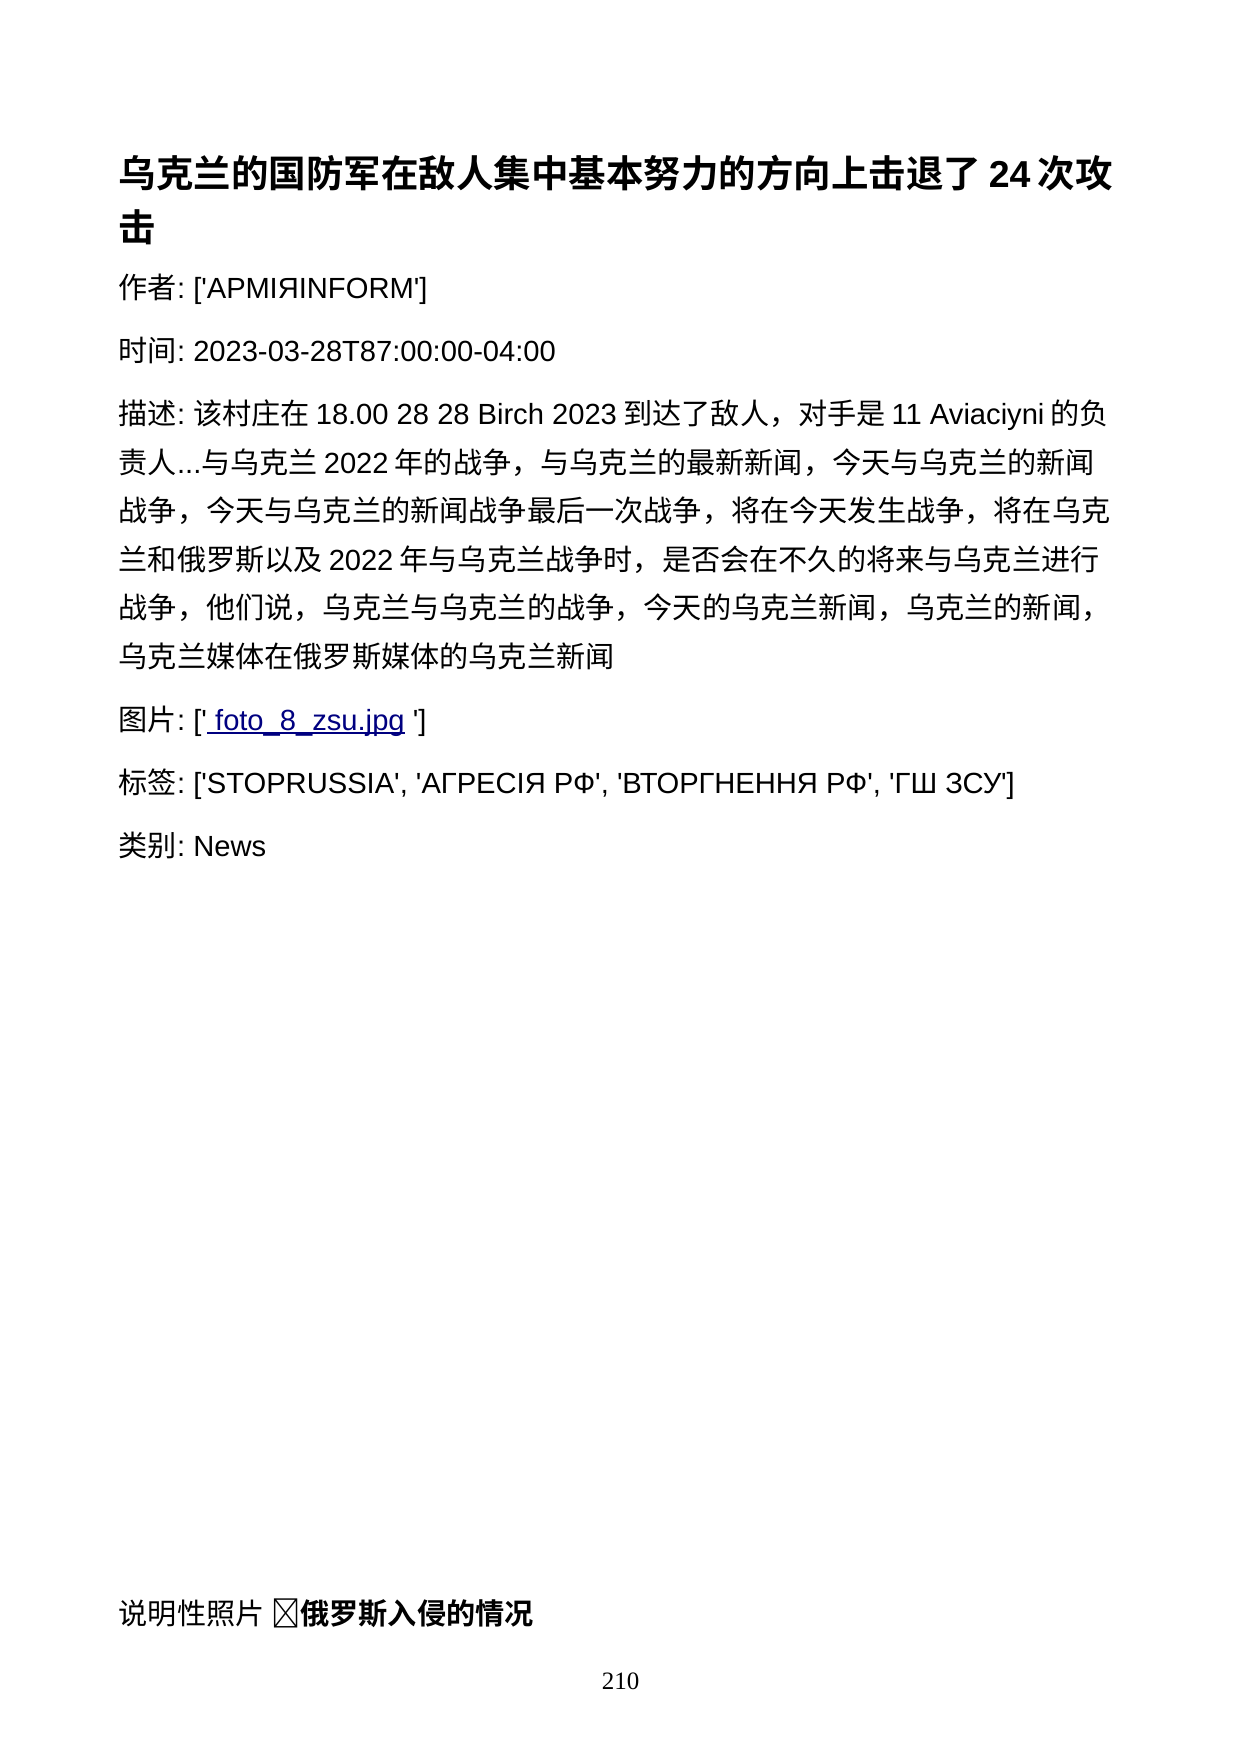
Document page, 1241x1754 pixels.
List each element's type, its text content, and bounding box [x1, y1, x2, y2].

text 说明性照片 🔥俄罗斯入侵的情况 [118, 886, 1122, 1633]
text 图片: [' foto_8_zsu.jpg '] [118, 697, 1122, 739]
text 作者: ['АРМІЯINFORM'] [118, 264, 1122, 307]
text 类别: News [118, 823, 1122, 865]
text 描述: 该村庄在18.00 28 28 Birch 2023到达了敌人，对手是11 Aviaciyni的负责人...与乌克兰2022年的战争，与乌克兰的最新新闻，今天与乌克兰的新闻战争，今天与乌克兰的新闻战争最后一次战争，将在今天发生战争，将在乌克兰和俄罗斯以及2022年与乌克兰战争时，是否会在不久的将来与乌克兰进行战争，他们说，乌克兰与乌克兰的战争，今天的乌克兰新闻，乌克兰的新闻，乌克兰媒体在俄罗斯媒体的乌克兰新闻 [118, 391, 1122, 676]
subtitle 乌克兰的国防军在敌人集中基本努力的方向上击退了24次攻击 [118, 143, 1122, 252]
text 时间: 2023-03-28T87:00:00-04:00 [118, 328, 1122, 370]
text 标签: ['STOPRUSSIA', 'АГРЕСІЯ РФ', 'ВТОРГНЕННЯ РФ', 'ГШ ЗСУ'] [118, 760, 1122, 802]
